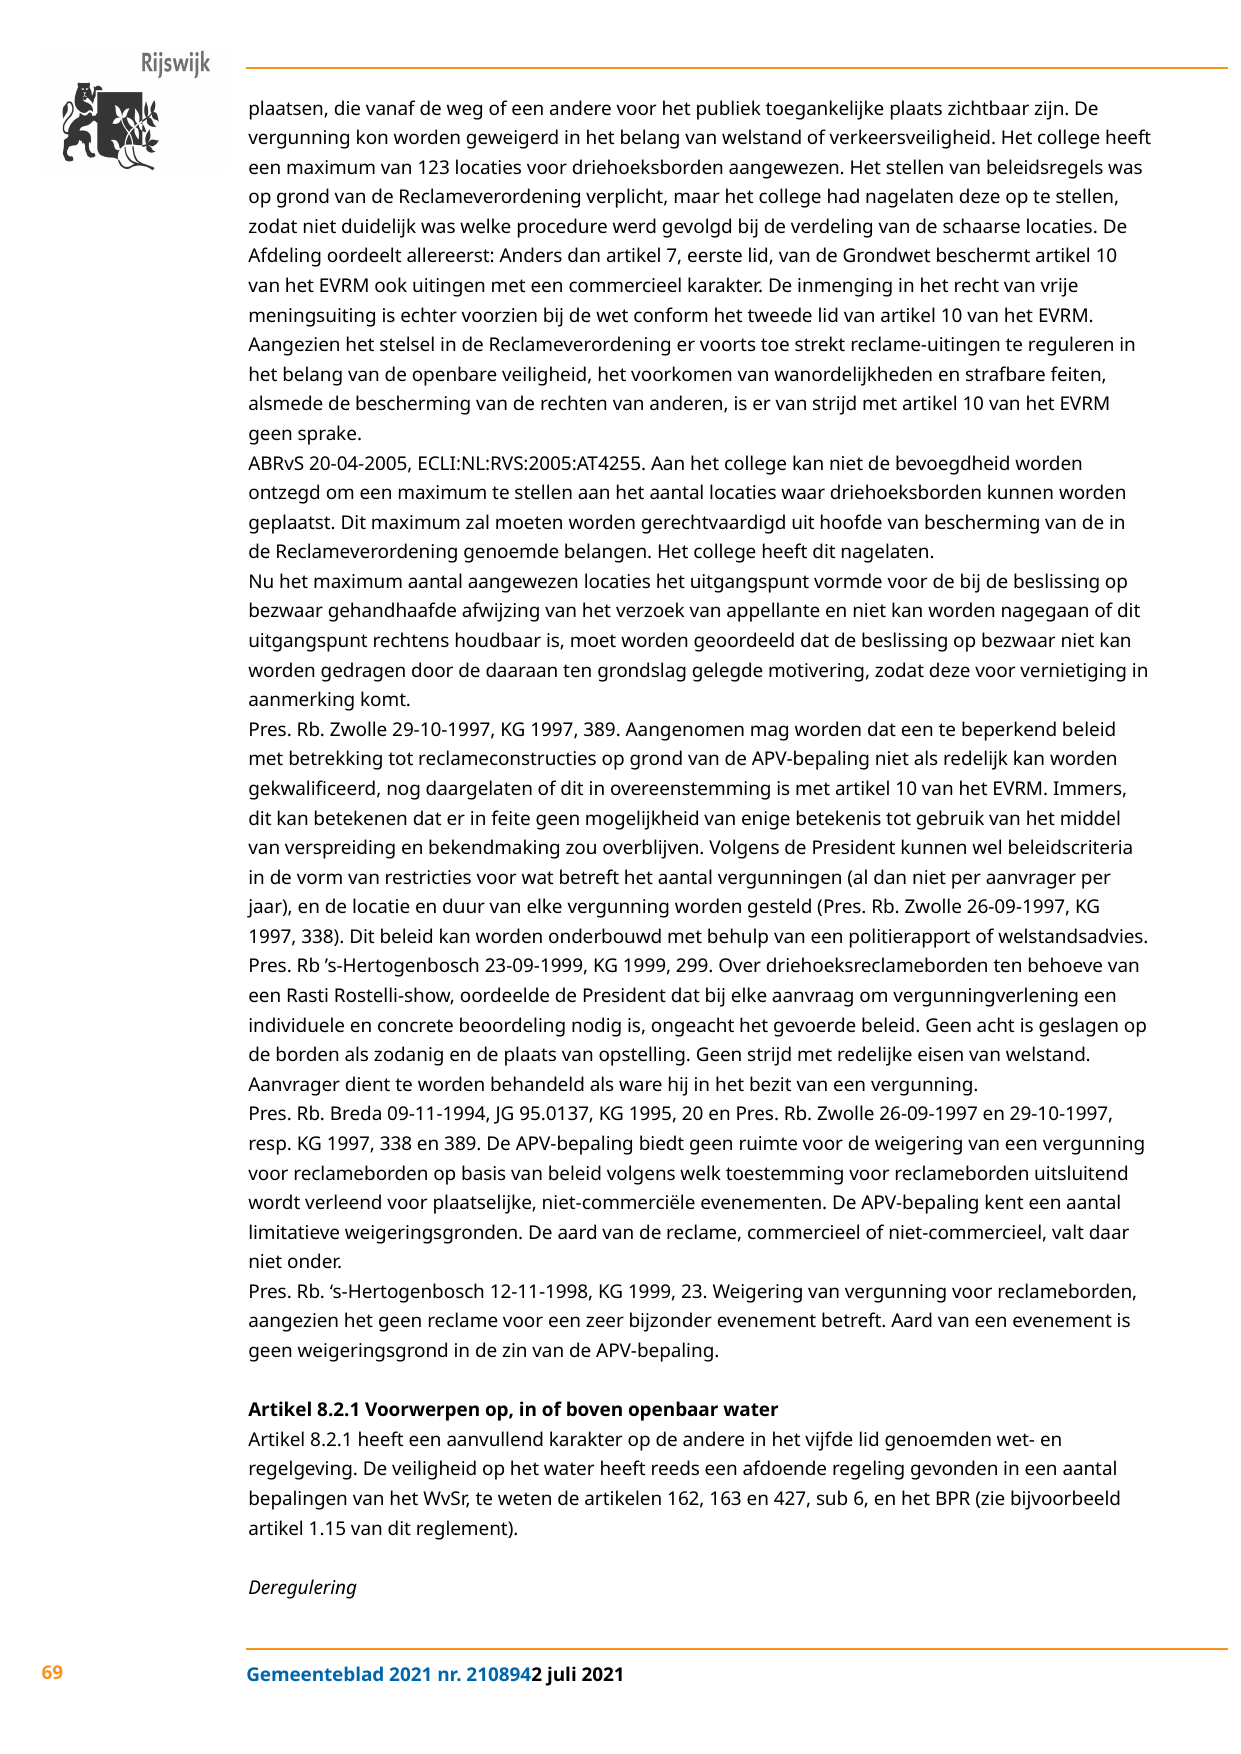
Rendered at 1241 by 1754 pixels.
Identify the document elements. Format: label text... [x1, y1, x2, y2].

text Artikel 8.2.1 Voorwerpen op, in of boven openbaar water [248, 1396, 1152, 1422]
text Deregulering [248, 1574, 1152, 1600]
text Pres. Rb. Breda 09-11-1994, JG 95.0137, KG 1995, 20 en Pres. Rb. Zwolle 26-09-1997 en 29-10-1997, resp. KG 1997, 338 en 389. De APV-bepaling biedt geen ruimte voor de weigering van een vergunning voor reclameborden op basis van beleid volgens welk toestemming voor reclameborden uitsluitend wordt verleend voor plaatselijke, niet-commerciële evenementen. De APV-bepaling kent een aantal limitatieve weigeringsgronden. De aard van de reclame, commercieel of niet-commercieel, valt daar niet onder. [248, 1101, 1152, 1274]
text Nu het maximum aantal aangewezen locaties het uitgangspunt vormde voor de bij de beslissing op bezwaar gehandhaafde afwijzing van het verzoek van appellante en niet kan worden nagegaan of dit uitgangspunt rechtens houdbaar is, moet worden geoordeeld dat de beslissing op bezwaar niet kan worden gedragen door de daaraan ten grondslag gelegde motivering, zodat deze voor vernietiging in aanmerking komt. [248, 568, 1152, 712]
text plaatsen, die vanaf de weg of een andere voor het publiek toegankelijke plaats zichtbaar zijn. De vergunning kon worden geweigerd in het belang van welstand of verkeersveiligheid. Het college heeft een maximum van 123 locaties voor driehoeksborden aangewezen. Het stellen van beleidsregels was op grond van de Reclameverordening verplicht, maar het college had nagelaten deze op te stellen, zodat niet duidelijk was welke procedure werd gevolgd bij de verdeling van de schaarse locaties. De Afdeling oordeelt allereerst: Anders dan artikel 7, eerste lid, van de Grondwet beschermt artikel 10 van het EVRM ook uitingen met een commercieel karakter. De inmenging in het recht van vrije meningsuiting is echter voorzien bij de wet conform het tweede lid van artikel 10 van het EVRM. Aangezien het stelsel in de Reclameverordening er voorts toe strekt reclame-uitingen te reguleren in het belang van de openbare veiligheid, het voorkomen van wanordelijkheden en strafbare feiten, alsmede de bescherming van de rechten van anderen, is er van strijd met artikel 10 van het EVRM geen sprake. [248, 95, 1152, 446]
text ABRvS 20-04-2005, ECLI:NL:RVS:2005:AT4255. Aan het college kan niet de bevoegdheid worden ontzegd om een maximum te stellen aan het aantal locaties waar driehoeksborden kunnen worden geplaatst. Dit maximum zal moeten worden gerechtvaardigd uit hoofde van bescherming van de in de Reclameverordening genoemde belangen. Het college heeft dit nagelaten. [248, 450, 1152, 564]
text Pres. Rb ’s-Hertogenbosch 23-09-1999, KG 1999, 299. Over driehoeksreclameborden ten behoeve van een Rasti Rostelli-show, oordeelde de President dat bij elke aanvraag om vergunningverlening een individuele en concrete beoordeling nodig is, ongeacht het gevoerde beleid. Geen acht is geslagen op de borden als zodanig en de plaats van opstelling. Geen strijd met redelijke eisen van welstand. Aanvrager dient te worden behandeld als ware hij in het bezit van een vergunning. [248, 953, 1152, 1097]
text Pres. Rb. Zwolle 29-10-1997, KG 1997, 389. Aangenomen mag worden dat een te beperkend beleid met betrekking tot reclameconstructies op grond van de APV-bepaling niet als redelijk kan worden gekwalificeerd, nog daargelaten of dit in overeenstemming is met artikel 10 van het EVRM. Immers, dit kan betekenen dat er in feite geen mogelijkheid van enige betekenis tot gebruik van het middel van verspreiding en bekendmaking zou overblijven. Volgens de President kunnen wel beleidscriteria in de vorm van restricties voor wat betreft het aantal vergunningen (al dan niet per aanvrager per jaar), en de locatie en duur van elke vergunning worden gesteld (Pres. Rb. Zwolle 26-09-1997, KG 1997, 338). Dit beleid kan worden onderbouwd met behulp van een politierapport of welstandsadvies. [248, 716, 1152, 949]
text Pres. Rb. ‘s-Hertogenbosch 12-11-1998, KG 1999, 23. Weigering van vergunning voor reclameborden, aangezien het geen reclame voor een zeer bijzonder evenement betreft. Aard van een evenement is geen weigeringsgrond in de zin van de APV-bepaling. [248, 1278, 1152, 1363]
picture [41, 47, 231, 172]
text Artikel 8.2.1 heeft een aanvullend karakter op de andere in het vijfde lid genoemden wet- en regelgeving. De veiligheid op het water heeft reeds een afdoende regeling gevonden in een aantal bepalingen van het WvSr, te weten de artikelen 162, 163 en 427, sub 6, en het BPR (zie bijvoorbeeld artikel 1.15 van dit reglement). [248, 1426, 1152, 1541]
